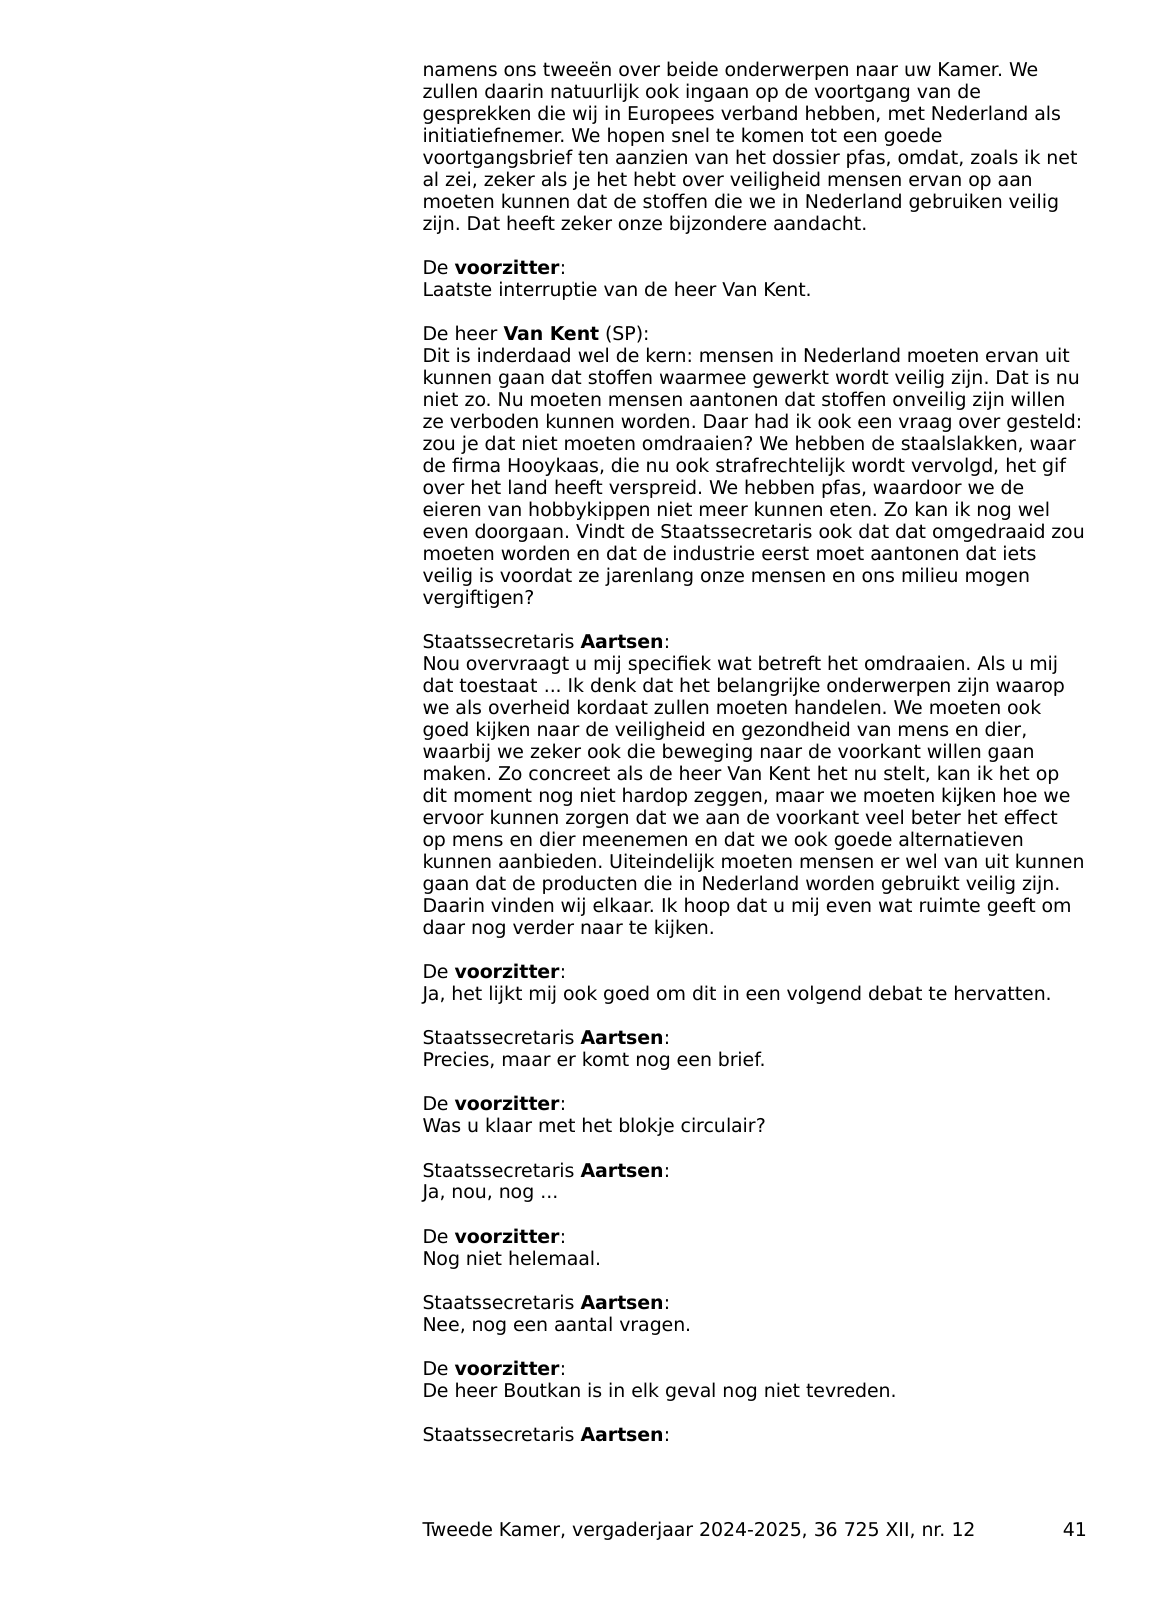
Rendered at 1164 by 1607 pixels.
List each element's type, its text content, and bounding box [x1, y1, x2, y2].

text Staatssecretaris Aartsen: [422, 1027, 1087, 1049]
text Staatssecretaris Aartsen: [422, 631, 1087, 653]
text Dit is inderdaad wel de kern: mensen in Nederland moeten ervan uit kunnen gaan dat stoffen waarmee gewerkt wordt veilig zijn. Dat is nu niet zo. Nu moeten mensen aantonen dat stoffen onveilig zijn willen ze verboden kunnen worden. Daar had ik ook een vraag over gesteld: zou je dat niet moeten omdraaien? We hebben de staalslakken, waar de firma Hooykaas, die nu ook strafrechtelijk wordt vervolgd, het gif over het land heeft verspreid. We hebben pfas, waardoor we de eieren van hobbykippen niet meer kunnen eten. Zo kan ik nog wel even doorgaan. Vindt de Staatssecretaris ook dat dat omgedraaid zou moeten worden en dat de industrie eerst moet aantonen dat iets veilig is voordat ze jarenlang onze mensen en ons milieu mogen vergiftigen? [422, 345, 1087, 609]
text Laatste interruptie van de heer Van Kent. [422, 279, 1087, 301]
text De heer Van Kent (SP): [422, 323, 1087, 345]
text Nou overvraagt u mij specifiek wat betreft het omdraaien. Als u mij dat toestaat ... Ik denk dat het belangrijke onderwerpen zijn waarop we als overheid kordaat zullen moeten handelen. We moeten ook goed kijken naar de veiligheid en gezondheid van mens en dier, waarbij we zeker ook die beweging naar de voorkant willen gaan maken. Zo concreet als de heer Van Kent het nu stelt, kan ik het op dit moment nog niet hardop zeggen, maar we moeten kijken hoe we ervoor kunnen zorgen dat we aan de voorkant veel beter het effect op mens en dier meenemen en dat we ook goede alternatieven kunnen aanbieden. Uiteindelijk moeten mensen er wel van uit kunnen gaan dat de producten die in Nederland worden gebruikt veilig zijn. Daarin vinden wij elkaar. Ik hoop dat u mij even wat ruimte geeft om daar nog verder naar te kijken. [422, 653, 1087, 939]
text Ja, het lijkt mij ook goed om dit in een volgend debat te hervatten. [422, 983, 1087, 1005]
text Was u klaar met het blokje circulair? [422, 1115, 1087, 1137]
text Nog niet helemaal. [422, 1248, 1087, 1269]
text Staatssecretaris Aartsen: [422, 1424, 1087, 1446]
text De voorzitter: [422, 1093, 1087, 1115]
text Precies, maar er komt nog een brief. [422, 1049, 1087, 1071]
text De voorzitter: [422, 257, 1087, 279]
text Nee, nog een aantal vragen. [422, 1314, 1087, 1336]
text De voorzitter: [422, 1226, 1087, 1248]
text Staatssecretaris Aartsen: [422, 1292, 1087, 1314]
text De heer Boutkan is in elk geval nog niet tevreden. [422, 1380, 1087, 1402]
text Staatssecretaris Aartsen: [422, 1159, 1087, 1181]
text De voorzitter: [422, 961, 1087, 983]
text De voorzitter: [422, 1358, 1087, 1380]
text Ja, nou, nog ... [422, 1181, 1087, 1203]
text namens ons tweeën over beide onderwerpen naar uw Kamer. We zullen daarin natuurlijk ook ingaan op de voortgang van de gesprekken die wij in Europees verband hebben, met Nederland als initiatiefnemer. We hopen snel te komen tot een goede voortgangsbrief ten aanzien van het dossier pfas, omdat, zoals ik net al zei, zeker als je het hebt over veiligheid mensen ervan op aan moeten kunnen dat de stoffen die we in Nederland gebruiken veilig zijn. Dat heeft zeker onze bijzondere aandacht. [422, 59, 1087, 235]
